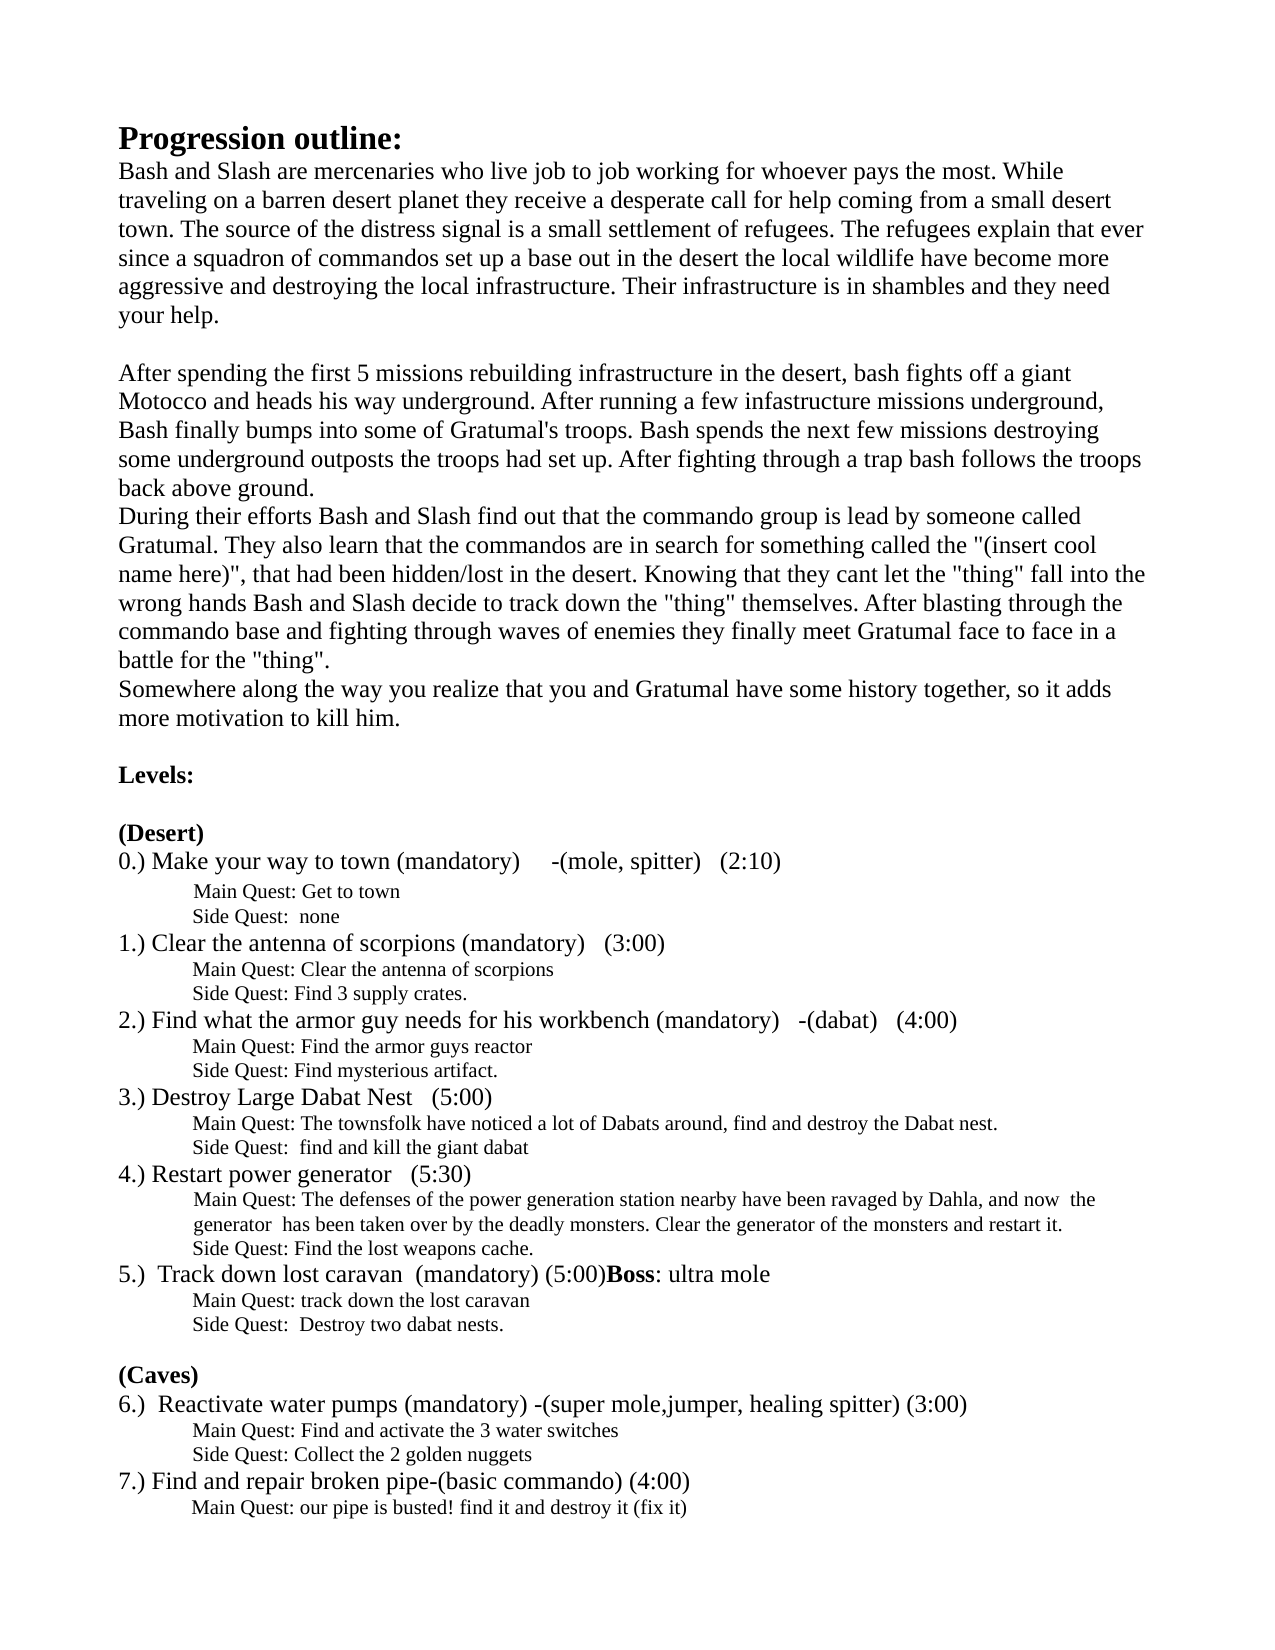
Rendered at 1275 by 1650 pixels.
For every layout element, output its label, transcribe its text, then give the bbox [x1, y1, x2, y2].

text Somewhere along the way you realize that you and Gratumal have some history together, so it adds more motivation to kill him. [118, 674, 1157, 731]
text Main Quest: track down the lost caravan [118, 1288, 1157, 1312]
text 4.) Restart power generator (5:30) [118, 1159, 1157, 1187]
text Side Quest: Find mysterious artifact. [118, 1058, 1157, 1082]
text Side Quest: Find the lost weapons cache. [118, 1236, 1157, 1259]
text Main Quest: Find and activate the 3 water switches [118, 1418, 1157, 1442]
text 7.) Find and repair broken pipe-(basic commando) (4:00) [118, 1466, 1157, 1495]
text Levels: [118, 760, 1157, 789]
text Progression outline: [118, 118, 1157, 156]
text Main Quest: The defenses of the power generation station nearby have been ravaged by Dahla, and now the generator has been taken over by the deadly monsters. Clear the generator of the monsters and restart it. [193, 1187, 1157, 1236]
text Main Quest: Clear the antenna of scorpions [118, 957, 1157, 981]
text Main Quest: The townsfolk have noticed a lot of Dabats around, find and destroy the Dabat nest. [118, 1111, 1157, 1134]
text (Desert) [118, 818, 1157, 846]
text Main Quest: our pipe is busted! find it and destroy it (fix it) [118, 1495, 1157, 1519]
text Side Quest: Collect the 2 golden nuggets [118, 1442, 1157, 1466]
text 3.) Destroy Large Dabat Nest (5:00) [118, 1082, 1157, 1111]
text Main Quest: Find the armor guys reactor [118, 1034, 1157, 1058]
text 2.) Find what the armor guy needs for his workbench (mandatory) -(dabat) (4:00) [118, 1005, 1157, 1034]
text Side Quest: none [118, 904, 1157, 928]
text During their efforts Bash and Slash find out that the commando group is lead by someone called Gratumal. They also learn that the commandos are in search for something called the "(insert cool name here)", that had been hidden/lost in the desert. Knowing that they cant let the "thing" fall into the wrong hands Bash and Slash decide to track down the "thing" themselves. After blasting through the commando base and fighting through waves of enemies they finally meet Gratumal face to face in a battle for the "thing". [118, 501, 1157, 674]
text Bash and Slash are mercenaries who live job to job working for whoever pays the most. While traveling on a barren desert planet they receive a desperate call for help coming from a small desert town. The source of the distress signal is a small settlement of refugees. The refugees explain that ever since a squadron of commandos set up a base out in the desert the local wildlife have become more aggressive and destroying the local infrastructure. Their infrastructure is in shambles and they need your help. [118, 156, 1157, 329]
text 5.) Track down lost caravan (mandatory) (5:00)Boss: ultra mole [118, 1259, 1157, 1288]
text Side Quest: Find 3 supply crates. [118, 981, 1157, 1005]
text 6.) Reactivate water pumps (mandatory) -(super mole,jumper, healing spitter) (3:00) [118, 1389, 1157, 1418]
text Side Quest: find and kill the giant dabat [118, 1134, 1157, 1159]
text (Caves) [118, 1361, 1157, 1389]
text 1.) Clear the antenna of scorpions (mandatory) (3:00) [118, 928, 1157, 957]
text Side Quest: Destroy two dabat nests. [118, 1312, 1157, 1336]
text After spending the first 5 missions rebuilding infrastructure in the desert, bash fights off a giant Motocco and heads his way underground. After running a few infastructure missions underground, Bash finally bumps into some of Gratumal's troops. Bash spends the next few missions destroying some underground outposts the troops had set up. After fighting through a trap bash follows the troops back above ground. [118, 358, 1157, 501]
text 0.) Make your way to town (mandatory) -(mole, spitter) (2:10) [118, 846, 1157, 875]
text Main Quest: Get to town [118, 875, 1157, 904]
